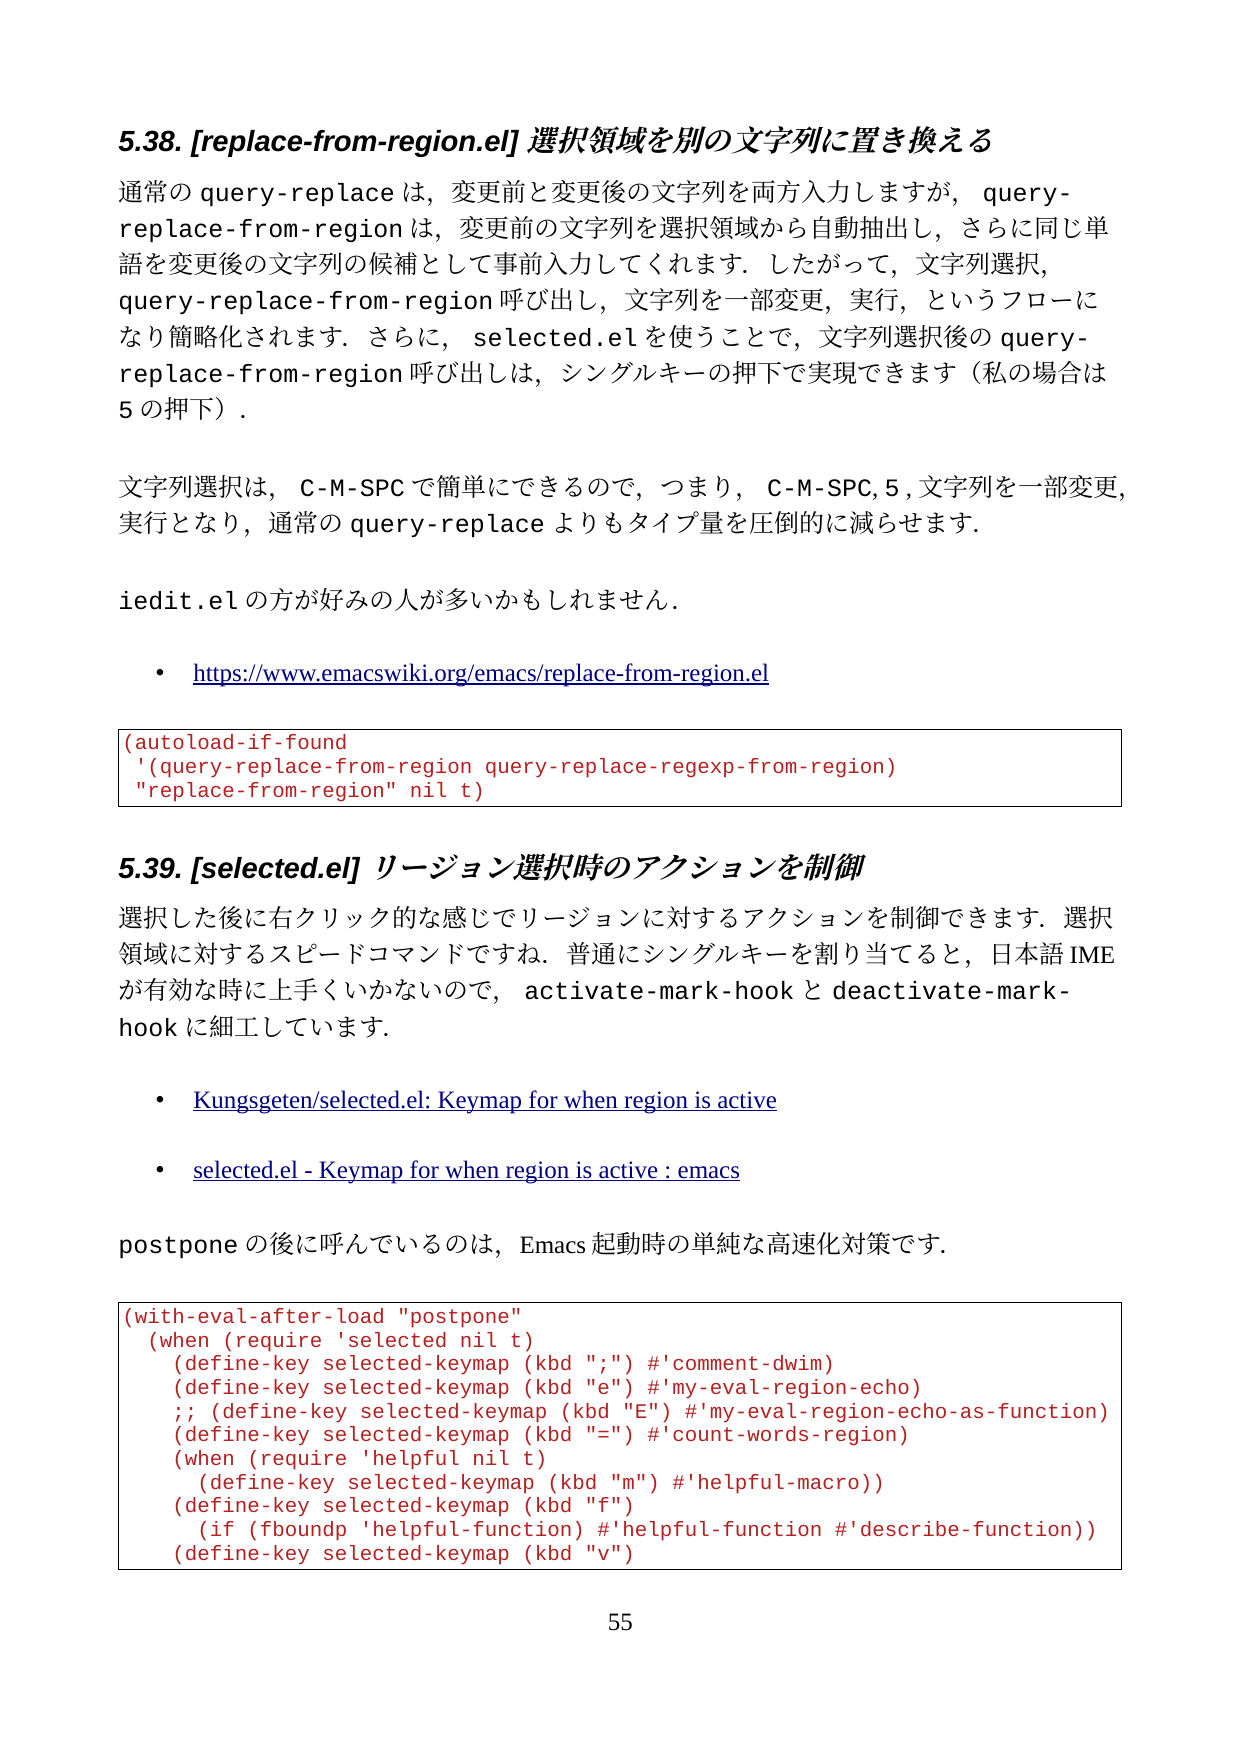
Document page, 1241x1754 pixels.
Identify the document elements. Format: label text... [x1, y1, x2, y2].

text (with-eval-after-load "postpone" [119, 1303, 1121, 1326]
list Kungsgeten/selected.el: Keymap for when region is active [156, 1085, 1122, 1142]
text (define-key selected-keymap (kbd "m") #'helpful-macro)) [119, 1468, 1121, 1491]
text '(query-replace-from-region query-replace-regexp-from-region) [119, 752, 1121, 776]
text postpone の後に呼んでいるのは，Emacs起動時の単純な高速化対策です． [118, 1225, 1122, 1290]
text (define-key selected-keymap (kbd ";") #'comment-dwim) [119, 1349, 1121, 1373]
text 文字列選択は， C-M-SPC で簡単にできるので，つまり， C-M-SPC, 5 , 文字列を一部変更，実行となり，通常の query-replace よりもタイプ量を圧倒的に減らせます． [118, 467, 1122, 568]
list selected.el - Keymap for when region is active : emacs [156, 1155, 1122, 1212]
text (define-key selected-keymap (kbd "v") [119, 1539, 1121, 1569]
text iedit.el の方が好みの人が多いかもしれません． [118, 581, 1122, 646]
list https://www.emacswiki.org/emacs/replace-from-region.el [156, 658, 1122, 716]
text "replace-from-region" nil t) [119, 776, 1121, 806]
text 通常の query-replace は，変更前と変更後の文字列を両方入力しますが， query-replace-from-region は，変更前の文字列を選択領域から自動抽出し，さらに同じ単語を変更後の文字列の候補として事前入力してくれます．したがって，文字列選択， query-replace-from-region 呼び出し，文字列を一部変更，実行，というフローになり簡略化されます．さらに， selected.el を使うことで，文字列選択後の query-replace-from-region 呼び出しは，シングルキーの押下で実現できます（私の場合は 5 の押下）． [118, 172, 1122, 455]
text (when (require 'helpful nil t) [119, 1444, 1121, 1468]
text (autoload-if-found [119, 730, 1121, 752]
subtitle [selected.el] リージョン選択時のアクションを制御 [118, 845, 1122, 887]
text (when (require 'selected nil t) [119, 1326, 1121, 1349]
subtitle [replace-from-region.el] 選択領域を別の文字列に置き換える [118, 118, 1122, 160]
text 選択した後に右クリック的な感じでリージョンに対するアクションを制御できます．選択領域に対するスピードコマンドですね．普通にシングルキーを割り当てると，日本語IMEが有効な時に上手くいかないので， activate-mark-hook と deactivate-mark-hook に細工しています． [118, 899, 1122, 1072]
text (define-key selected-keymap (kbd "f") [119, 1491, 1121, 1515]
text (if (fboundp 'helpful-function) #'helpful-function #'describe-function)) [119, 1515, 1121, 1539]
text ;; (define-key selected-keymap (kbd "E") #'my-eval-region-echo-as-function) [119, 1397, 1121, 1420]
text (define-key selected-keymap (kbd "e") #'my-eval-region-echo) [119, 1373, 1121, 1397]
text (define-key selected-keymap (kbd "=") #'count-words-region) [119, 1420, 1121, 1444]
